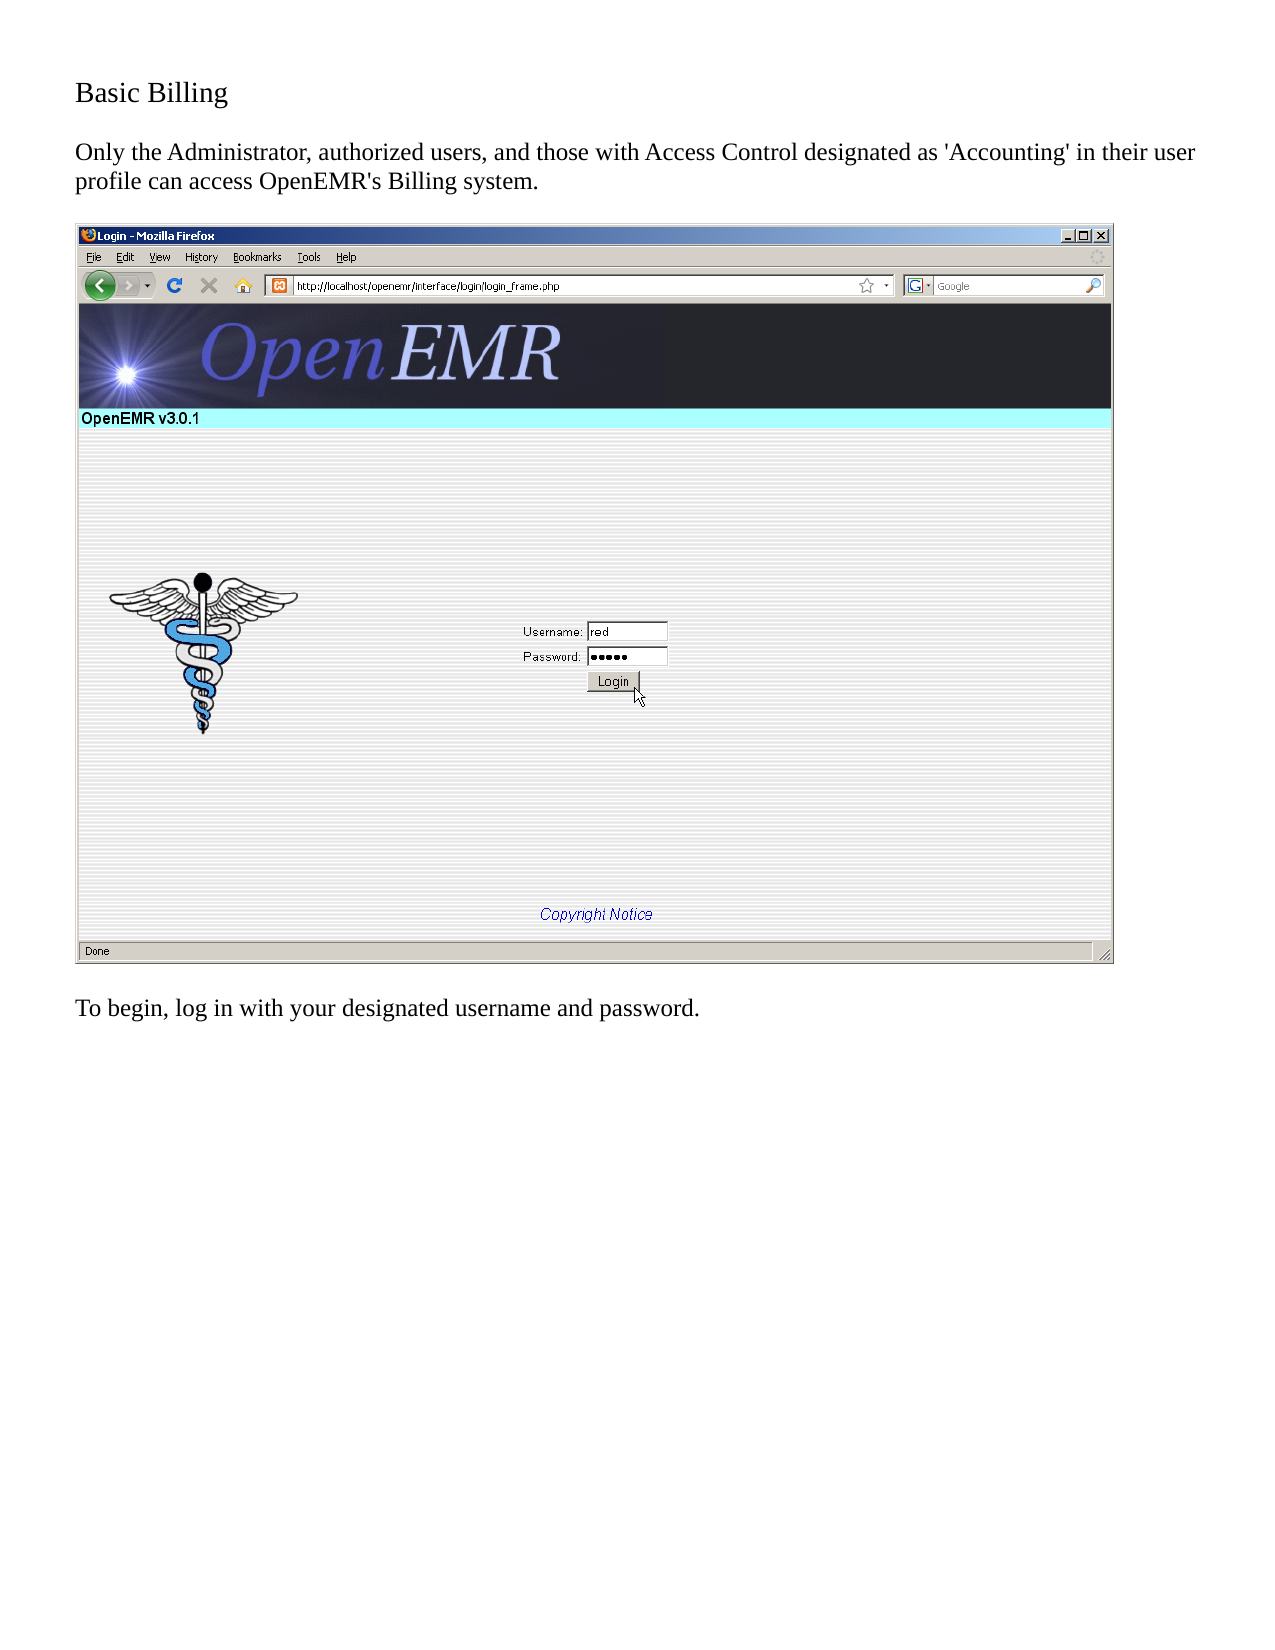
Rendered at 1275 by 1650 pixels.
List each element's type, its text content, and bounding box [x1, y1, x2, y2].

text Basic Billing [75, 75, 1200, 108]
picture [75, 223, 1114, 964]
text Only the Administrator, authorized users, and those with Access Control designated as 'Accounting' in their user profile can access OpenEMR's Billing system. [75, 137, 1200, 195]
text To begin, log in with your designated username and password. [75, 993, 1200, 1021]
